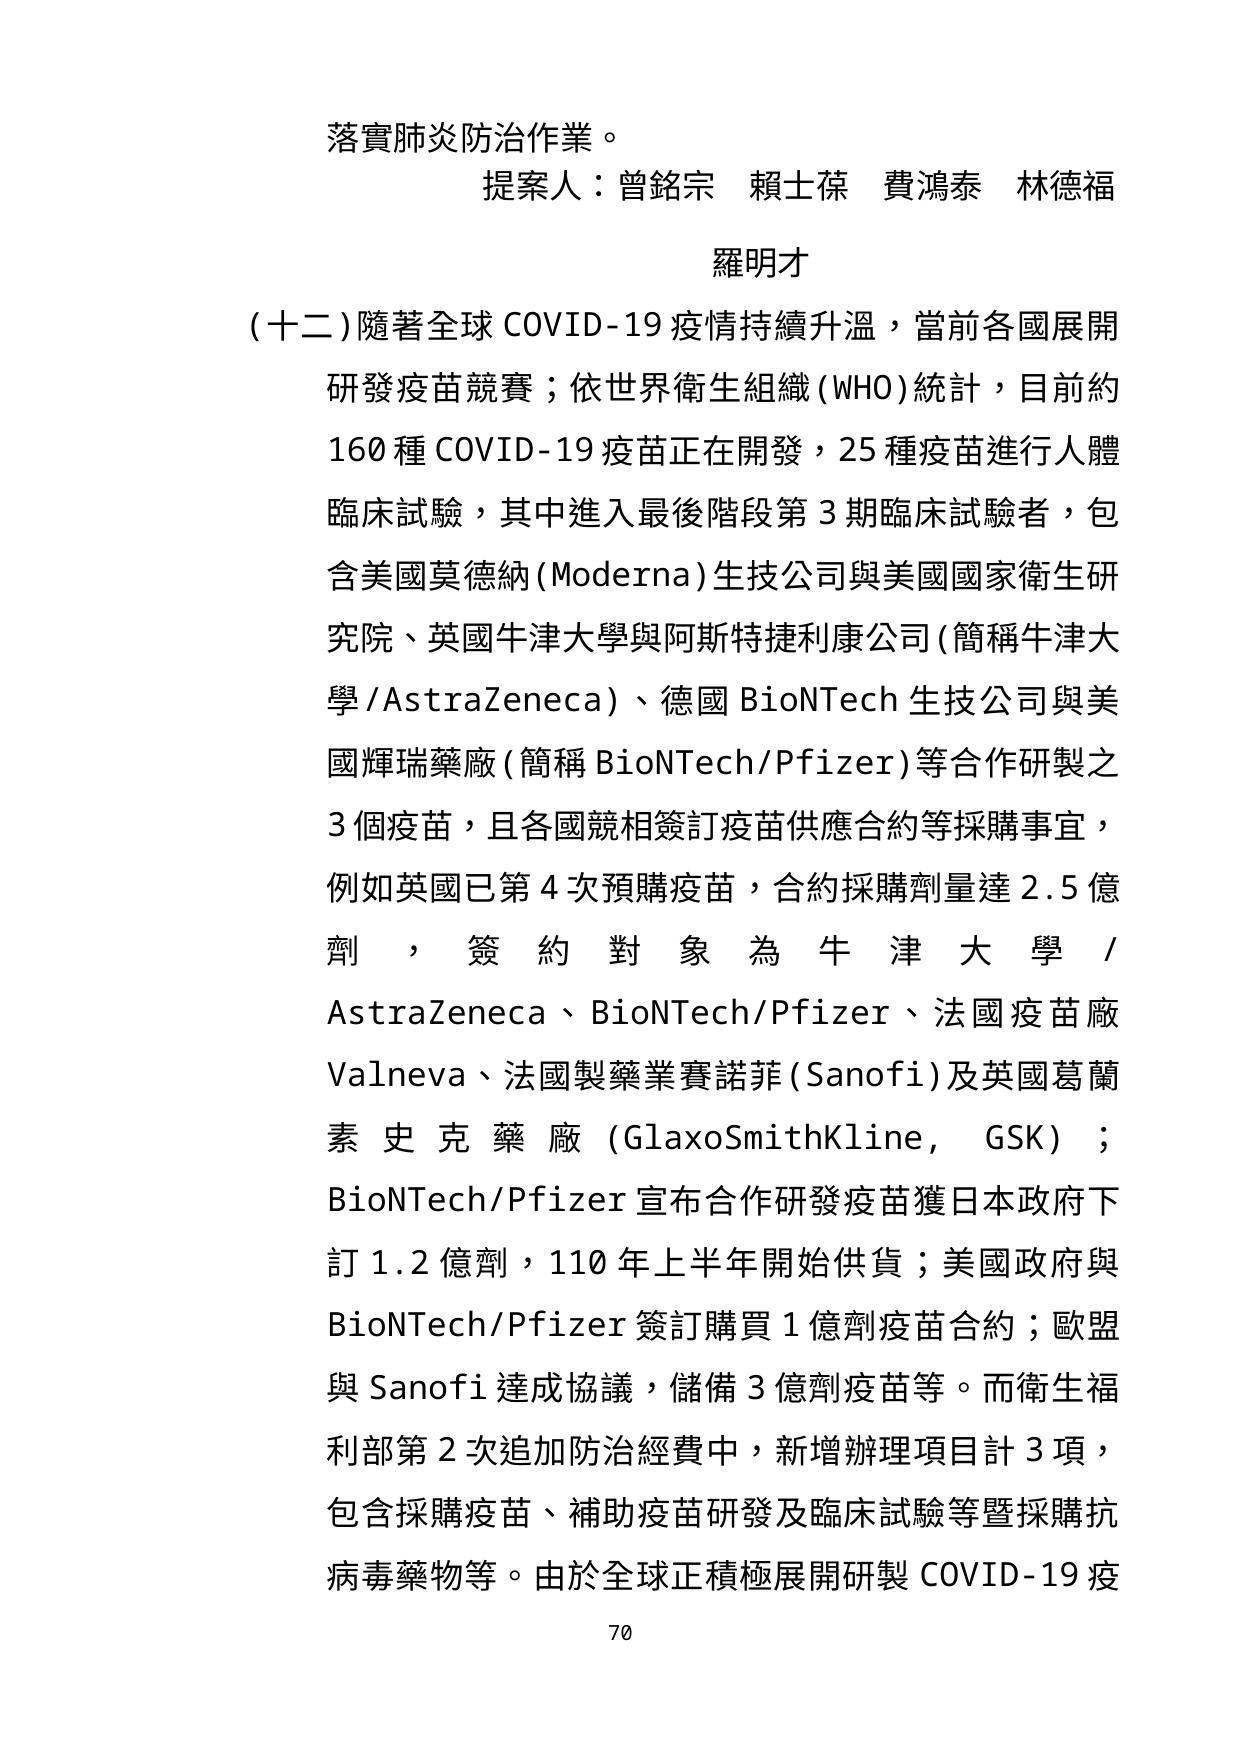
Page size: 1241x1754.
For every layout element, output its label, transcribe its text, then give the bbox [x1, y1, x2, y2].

text 提案人：曾銘宗 賴士葆 費鴻泰 林德福 [483, 157, 1120, 209]
text (十二)隨著全球COVID-19疫情持續升溫，當前各國展開研發疫苗競賽；依世界衛生組織(WHO)統計，目前約160種COVID-19疫苗正在開發，25種疫苗進行人體臨床試驗，其中進入最後階段第3期臨床試驗者，包含美國莫德納(Moderna)生技公司與美國國家衛生研究院、英國牛津大學與阿斯特捷利康公司(簡稱牛津大學/AstraZeneca)、德國BioNTech生技公司與美國輝瑞藥廠(簡稱BioNTech/Pfizer)等合作研製之3個疫苗，且各國競相簽訂疫苗供應合約等採購事宜，例如英國已第4次預購疫苗，合約採購劑量達2.5億劑，簽約對象為牛津大學/AstraZeneca、BioNTech/Pfizer、法國疫苗廠Valneva、法國製藥業賽諾菲(Sanofi)及英國葛蘭素史克藥廠(GlaxoSmithKline, GSK)；BioNTech/Pfizer宣布合作研發疫苗獲日本政府下訂1.2億劑，110年上半年開始供貨；美國政府與BioNTech/Pfizer簽訂購買1億劑疫苗合約；歐盟與Sanofi達成協議，儲備3億劑疫苗等。而衛生福利部第2次追加防治經費中，新增辦理項目計3項，包含採購疫苗、補助疫苗研發及臨床試驗等暨採購抗病毒藥物等。由於全球正積極展開研製COVID-19疫 [223, 282, 1120, 1594]
text 羅明才 [191, 219, 1120, 282]
text 落實肺炎防治作業。 [223, 94, 1120, 157]
